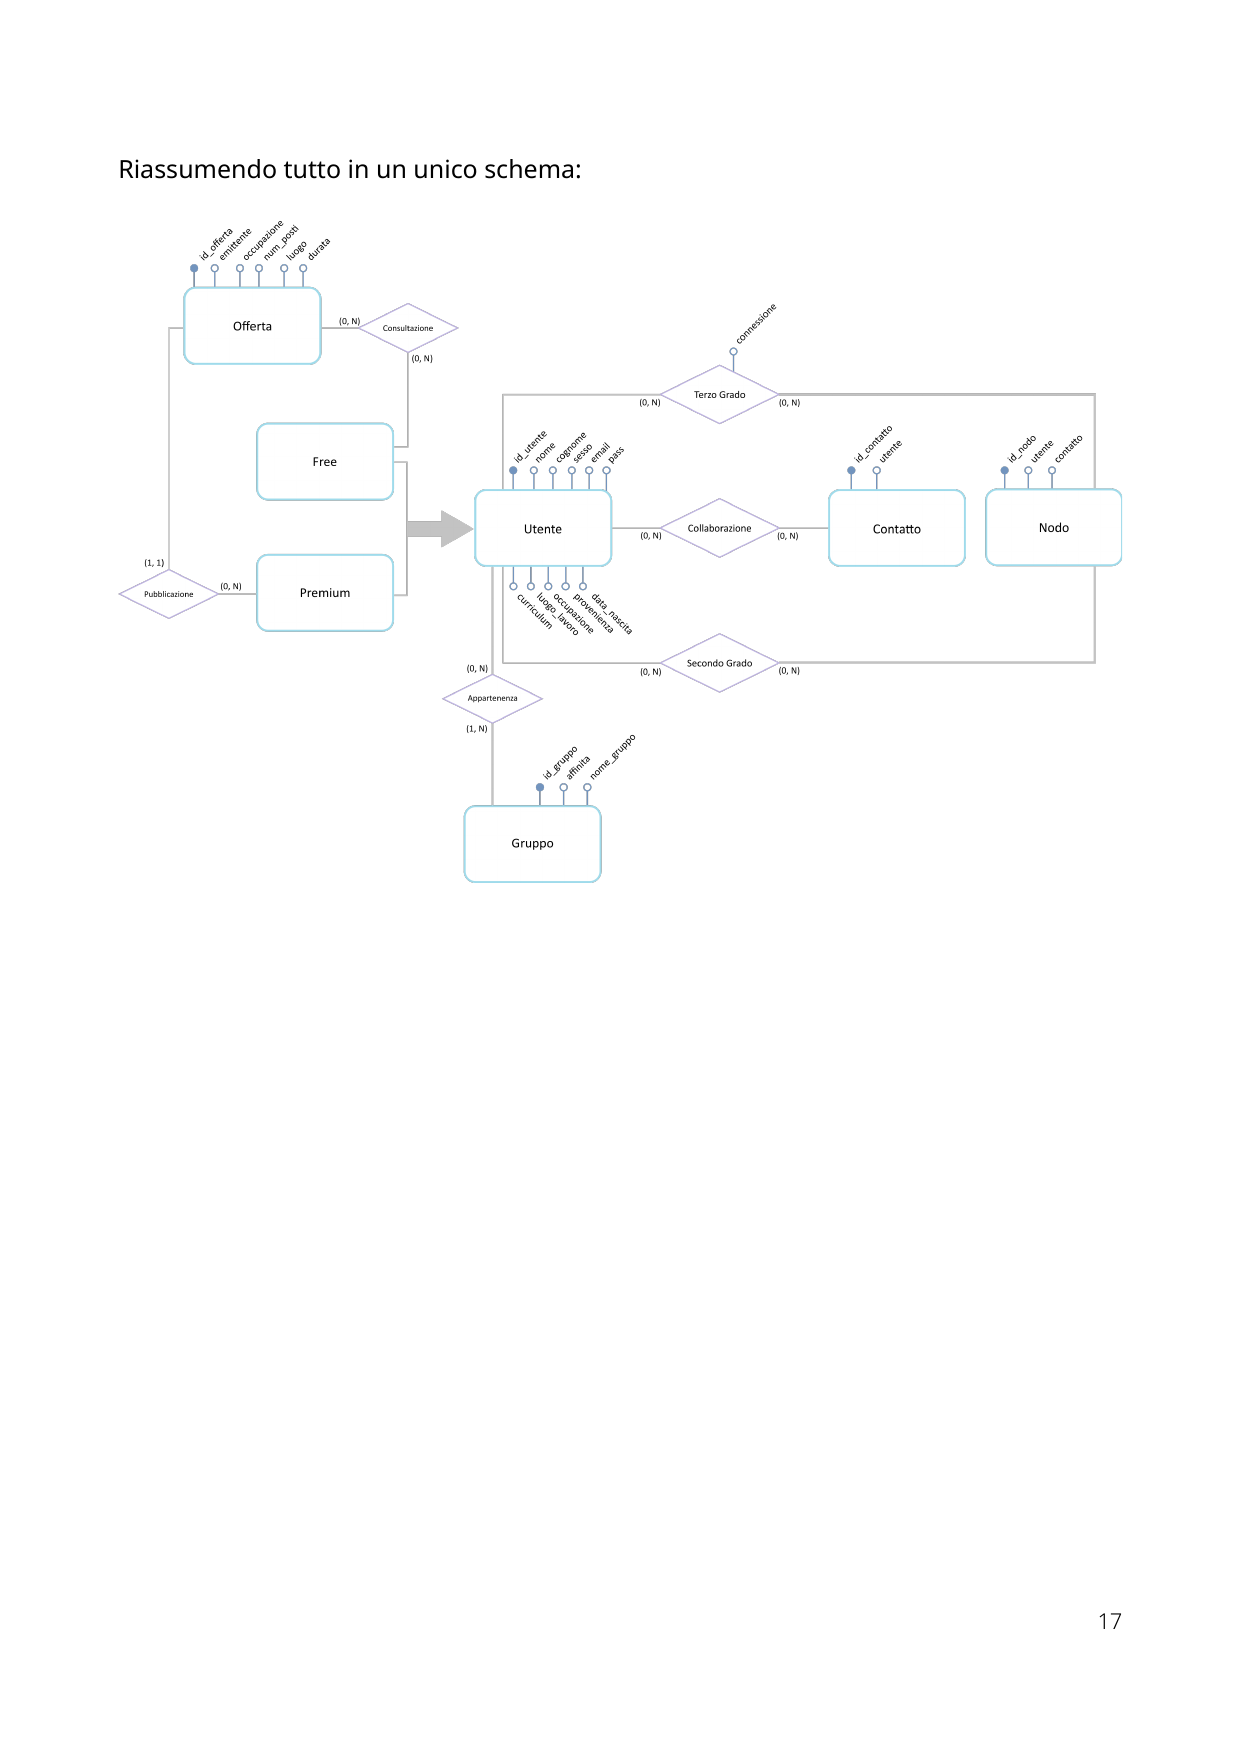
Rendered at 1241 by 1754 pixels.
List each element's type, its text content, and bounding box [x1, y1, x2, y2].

text Riassumendo tutto in un unico schema: [118, 152, 1122, 186]
picture [118, 220, 1123, 883]
